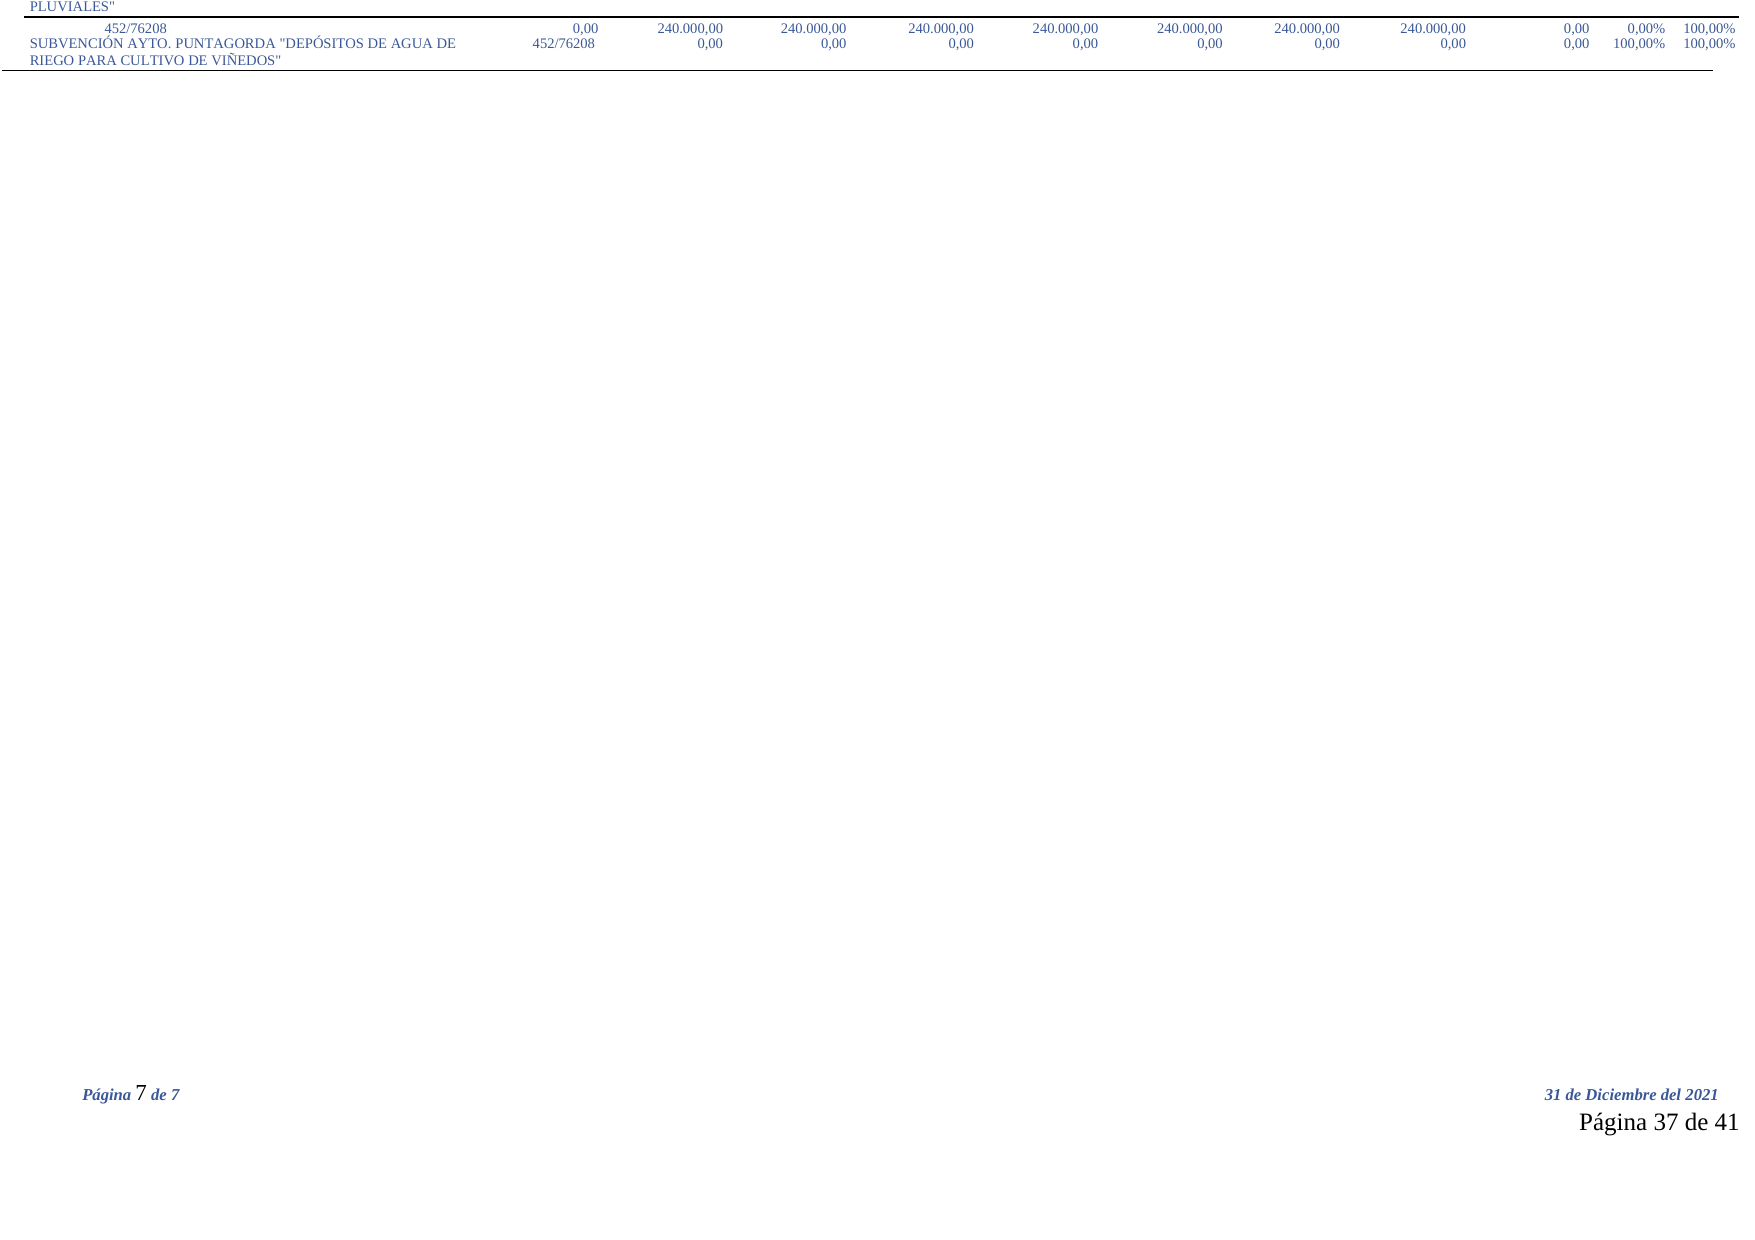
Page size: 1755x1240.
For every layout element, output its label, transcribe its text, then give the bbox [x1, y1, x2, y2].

table_cell [1128, 55, 1248, 70]
table_cell 0,00 [625, 38, 751, 55]
table_cell 100,00% [1674, 38, 1739, 55]
table_cell [1370, 55, 1489, 70]
table_cell RIEGO PARA CULTIVO DE VIÑEDOS" [24, 55, 527, 70]
table_cell [1248, 55, 1370, 70]
table_cell 0,00 [1003, 38, 1127, 55]
table_cell [527, 0, 625, 16]
table_cell [751, 0, 877, 16]
table_cell 0,00 [1370, 38, 1489, 55]
table_cell 100,00% [1601, 38, 1674, 55]
table_cell [1248, 0, 1370, 16]
table_cell [1674, 55, 1739, 70]
table_cell [751, 55, 877, 70]
table_cell 0,00 [1489, 18, 1601, 37]
table_cell 240.000,00 [877, 18, 1003, 37]
table_cell [527, 55, 625, 70]
table_cell 240.000,00 [1248, 18, 1370, 37]
table_cell [877, 0, 1003, 16]
table_cell 240.000,00 [751, 18, 877, 37]
table_cell [625, 55, 751, 70]
table_cell 0,00 [751, 38, 877, 55]
table_cell [1601, 55, 1674, 70]
table_cell 0,00% [1601, 18, 1674, 37]
table_cell [1003, 0, 1127, 16]
table_cell [1489, 55, 1601, 70]
table_cell [1489, 0, 1601, 16]
table_cell 100,00% [1674, 18, 1739, 37]
table_cell 0,00 [1489, 38, 1601, 55]
table_cell 240.000,00 [1370, 18, 1489, 37]
table_cell [1128, 0, 1248, 16]
table_cell [1370, 0, 1489, 16]
table_cell 240.000,00 [1003, 18, 1127, 37]
table_cell [1003, 55, 1127, 70]
table_cell 0,00 [877, 38, 1003, 55]
table_cell 240.000,00 [625, 18, 751, 37]
table_cell [1674, 0, 1739, 16]
table_cell 0,00 [1128, 38, 1248, 55]
table_cell [1601, 0, 1674, 16]
table_cell 0,00 [1248, 38, 1370, 55]
table_cell PLUVIALES" [24, 0, 527, 16]
table_cell SUBVENCIÓN AYTO. PUNTAGORDA "DEPÓSITOS DE AGUA DE 452/76208 [24, 38, 625, 55]
table_cell 452/76208 0,00 [24, 18, 625, 37]
table_cell [625, 0, 751, 16]
table_cell [877, 55, 1003, 70]
table_cell 240.000,00 [1128, 18, 1248, 37]
